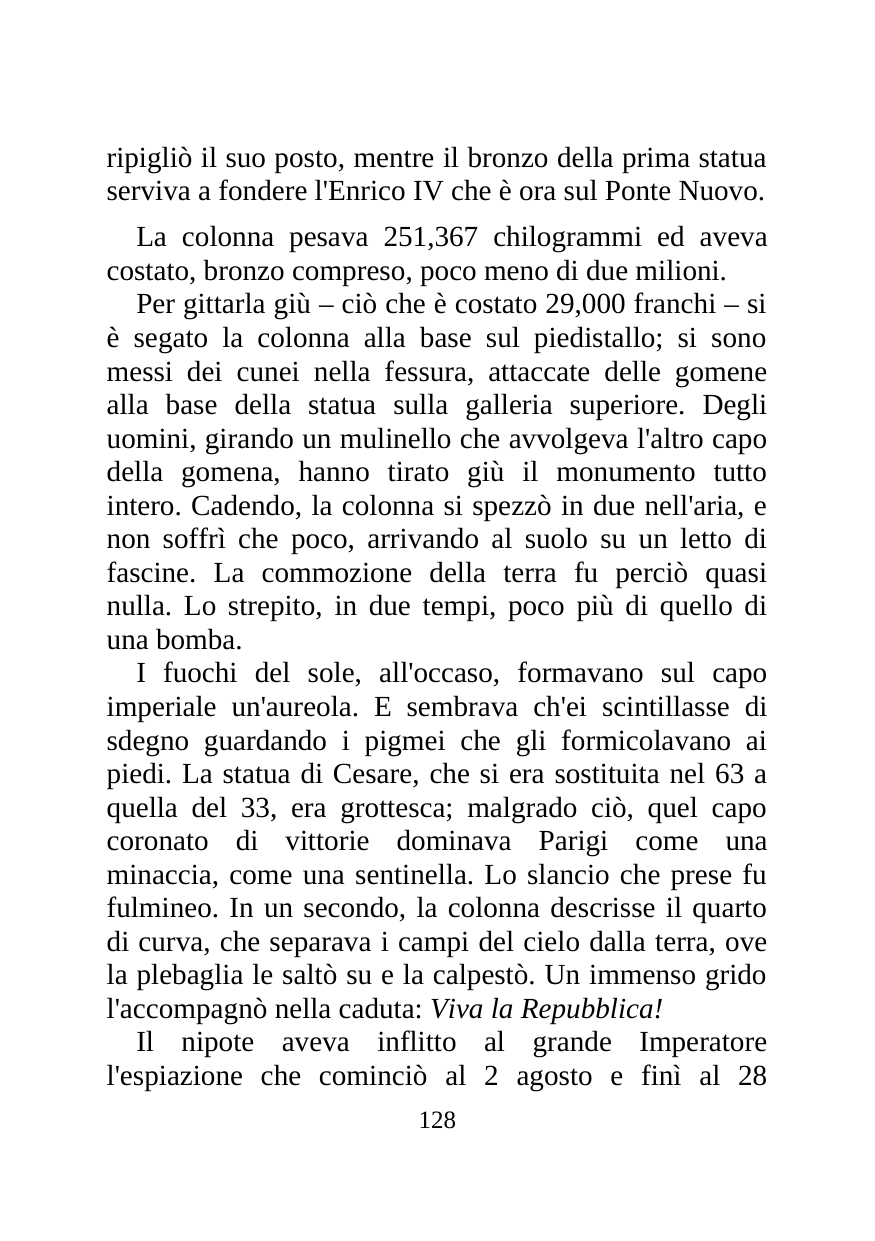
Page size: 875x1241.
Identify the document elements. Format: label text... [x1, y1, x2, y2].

text ripigliò il suo posto, mentre il bronzo della prima statua serviva a fondere l'Enrico IV che è ora sul Ponte Nuovo. [106, 140, 768, 207]
text Il nipote aveva inflitto al grande Imperatore l'espiazione che cominciò al 2 agosto e finì al 28 [106, 1024, 768, 1092]
text I fuochi del sole, all'occaso, formavano sul capo imperiale un'aureola. E sembrava ch'ei scintillasse di sdegno guardando i pigmei che gli formicolavano ai piedi. La statua di Cesare, che si era sostituita nel 63 a quella del 33, era grottesca; malgrado ciò, quel capo coronato di vittorie dominava Parigi come una minaccia, come una sentinella. Lo slancio che prese fu fulmineo. In un secondo, la colonna descrisse il quarto di curva, che separava i campi del cielo dalla terra, ove la plebaglia le saltò su e la calpestò. Un immenso grido l'accompagnò nella caduta: Viva la Repubblica! [106, 656, 768, 1024]
text Per gittarla giù – ciò che è costato 29,000 franchi – si è segato la colonna alla base sul piedistallo; si sono messi dei cunei nella fessura, attaccate delle gomene alla base della statua sulla galleria superiore. Degli uomini, girando un mulinello che avvolgeva l'altro capo della gomena, hanno tirato giù il monumento tutto intero. Cadendo, la colonna si spezzò in due nell'aria, e non soffrì che poco, arrivando al suolo su un letto di fascine. La commozione della terra fu perciò quasi nulla. Lo strepito, in due tempi, poco più di quello di una bomba. [106, 287, 768, 656]
text La colonna pesava 251,367 chilogrammi ed aveva costato, bronzo compreso, poco meno di due milioni. [106, 219, 768, 287]
